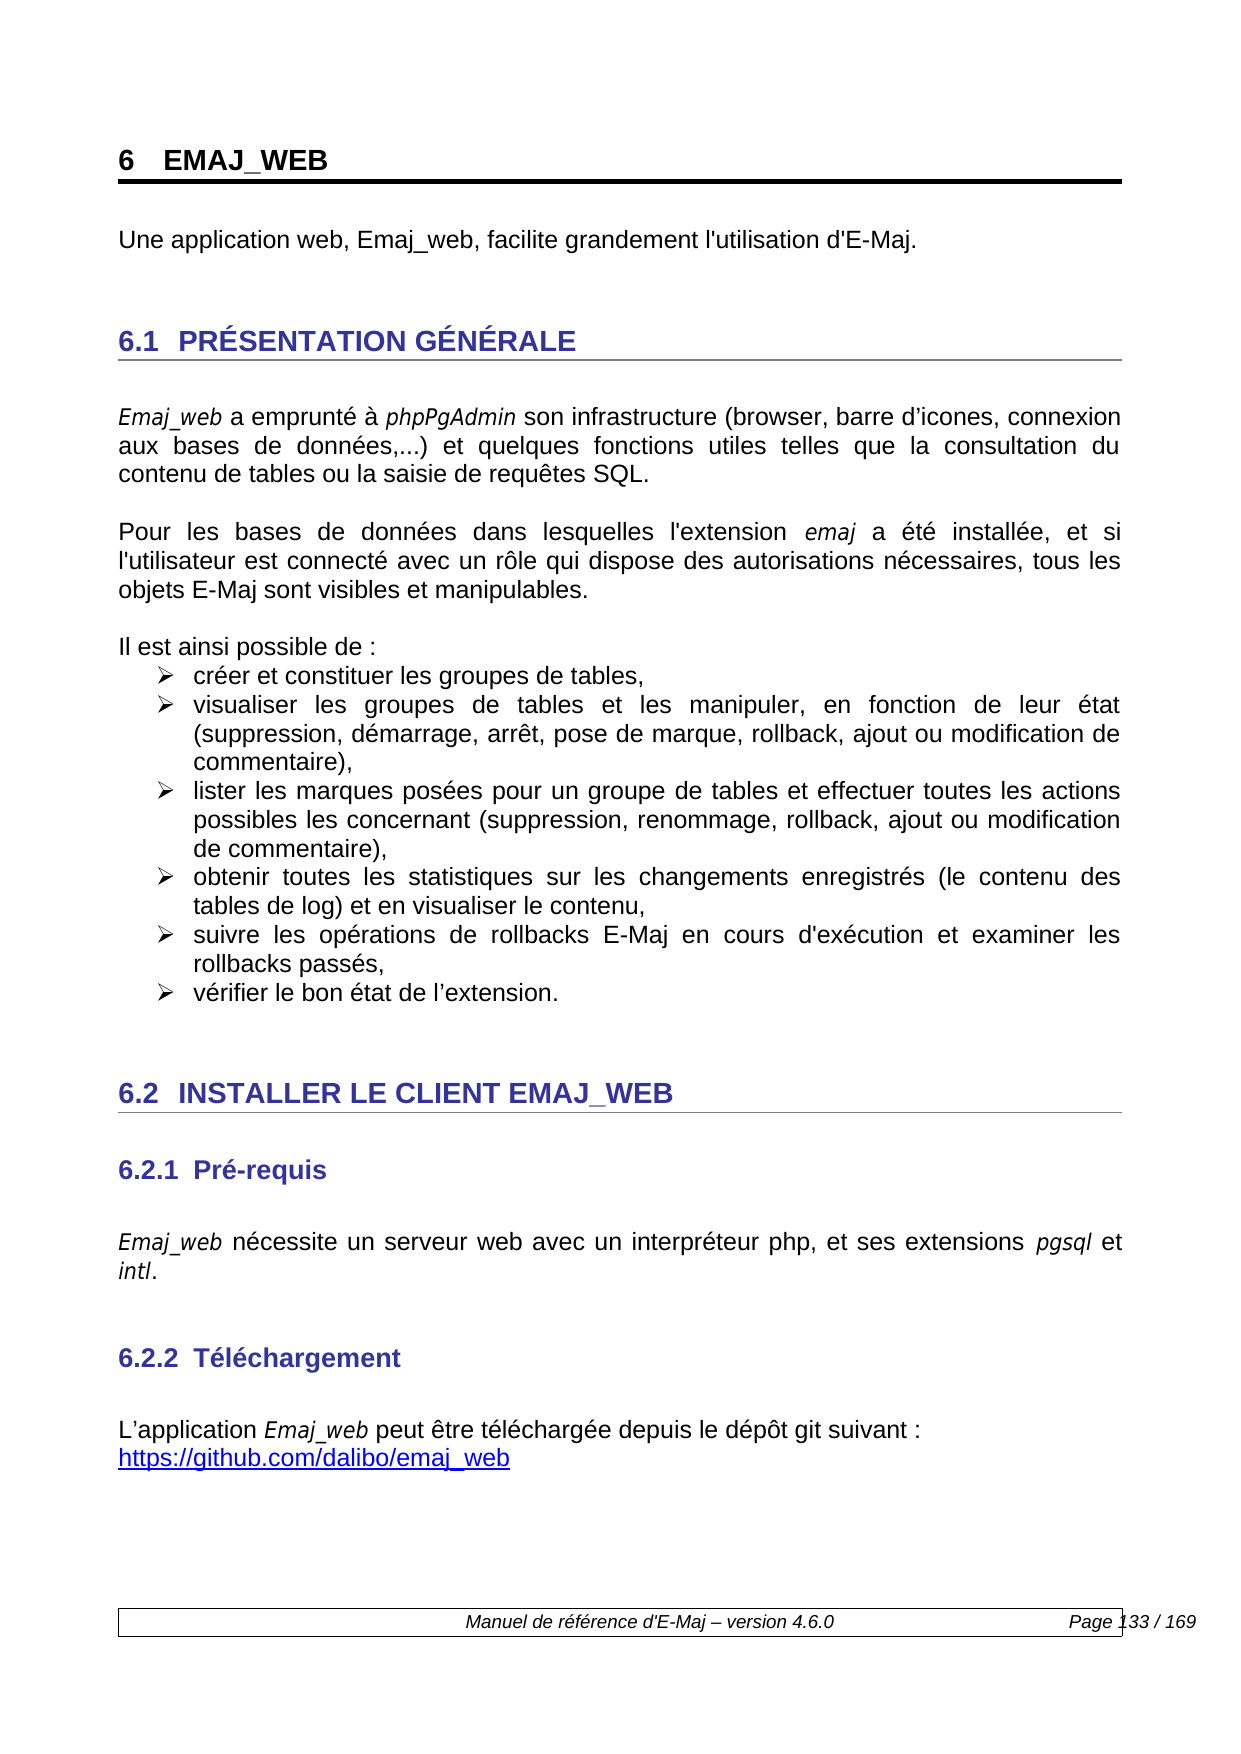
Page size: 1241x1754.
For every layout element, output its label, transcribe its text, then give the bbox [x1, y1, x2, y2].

list suivre les opérations de rollbacks E-Maj en cours d'exécution et examiner les rollbacks passés, [156, 920, 1122, 978]
subtitle Pré-requis [118, 1154, 1122, 1186]
list créer et constituer les groupes de tables, [156, 661, 1122, 690]
text Il est ainsi possible de : [118, 632, 1122, 661]
text Emaj_web a emprunté à phpPgAdmin son infrastructure (browser, barre d’icones, connexion aux bases de données,...) et quelques fonctions utiles telles que la consultation du contenu de tables ou la saisie de requêtes SQL. [118, 402, 1122, 488]
subtitle Installer le client Emaj_web [118, 1076, 1122, 1112]
text Emaj_web nécessite un serveur web avec un interpréteur php, et ses extensions pgsql et intl. [118, 1227, 1122, 1284]
text Une application web, Emaj_web, facilite grandement l'utilisation d'E-Maj. [118, 225, 1122, 254]
list vérifier le bon état de l’extension. [156, 978, 1122, 1006]
text Pour les bases de données dans lesquelles l'extension emaj a été installée, et si l'utilisateur est connecté avec un rôle qui dispose des autorisations nécessaires, tous les objets E-Maj sont visibles et manipulables. [118, 517, 1122, 603]
list visualiser les groupes de tables et les manipuler, en fonction de leur état (suppression, démarrage, arrêt, pose de marque, rollback, ajout ou modification de commentaire), [156, 690, 1122, 776]
text L’application Emaj_web peut être téléchargée depuis le dépôt git suivant : [118, 1414, 1122, 1443]
subtitle Emaj_web [118, 143, 1122, 179]
subtitle Présentation générale [118, 324, 1122, 359]
text https://github.com/dalibo/emaj_web [118, 1443, 1122, 1472]
list lister les marques posées pour un groupe de tables et effectuer toutes les actions possibles les concernant (suppression, renommage, rollback, ajout ou modification de commentaire), [156, 776, 1122, 862]
subtitle Téléchargement [118, 1342, 1122, 1373]
list obtenir toutes les statistiques sur les changements enregistrés (le contenu des tables de log) et en visualiser le contenu, [156, 862, 1122, 920]
